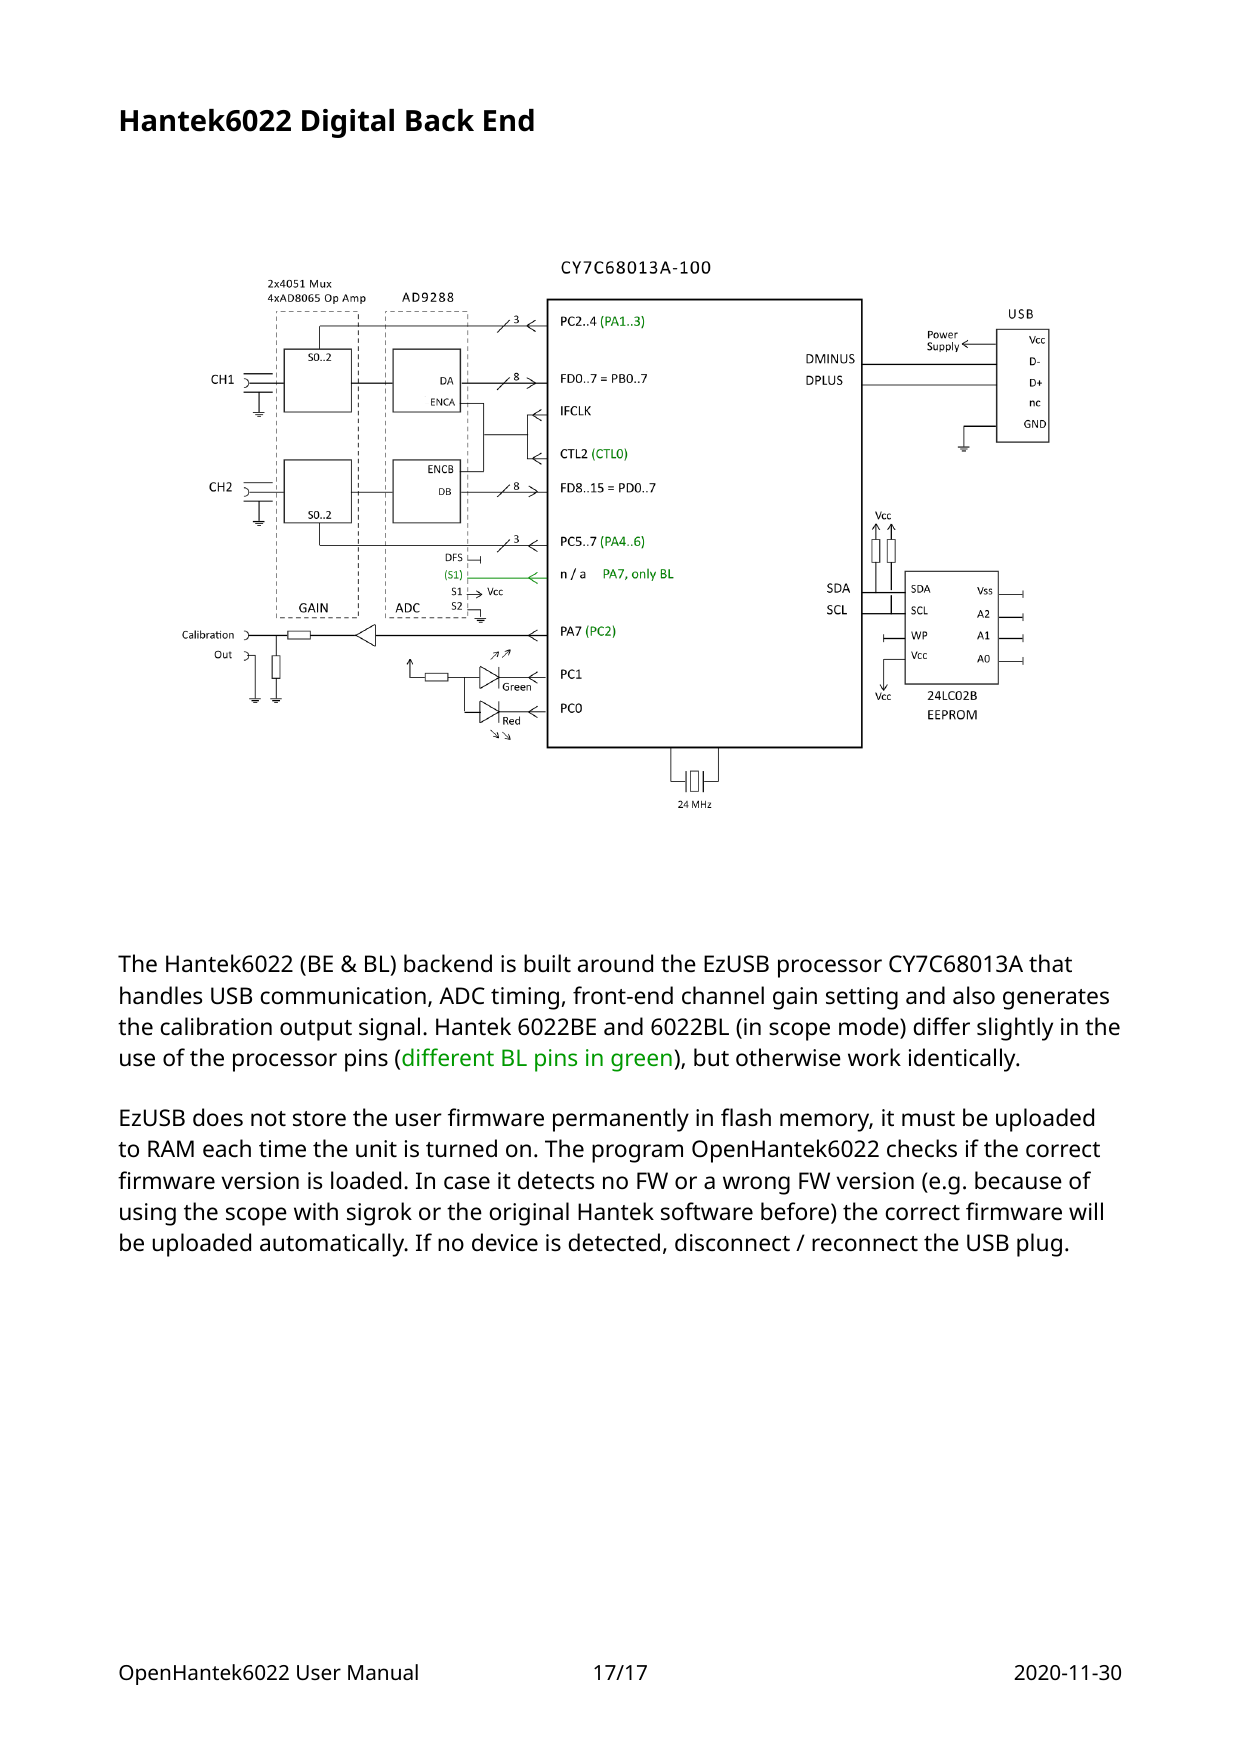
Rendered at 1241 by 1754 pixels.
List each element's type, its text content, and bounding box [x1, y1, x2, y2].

text The Hantek6022 (BE & BL) backend is built around the EzUSB processor CY7C68013A that handles USB communication, ADC timing, front-end channel gain setting and also generates the calibration output signal. Hantek 6022BE and 6022BL (in scope mode) differ slightly in the use of the processor pins (different BL pins in green), but otherwise work identically. [118, 948, 1122, 1073]
subtitle Hantek6022 Digital Back End [118, 100, 1122, 140]
text EzUSB does not store the user firmware permanently in flash memory, it must be uploaded to RAM each time the unit is turned on. The program OpenHantek6022 checks if the correct firmware version is loaded. In case it detects no FW or a wrong FW version (e.g. because of using the scope with sigrok or the original Hantek software before) the correct firmware will be uploaded automatically. If no device is detected, disconnect / reconnect the USB plug. [118, 1102, 1122, 1258]
picture [118, 181, 1123, 891]
